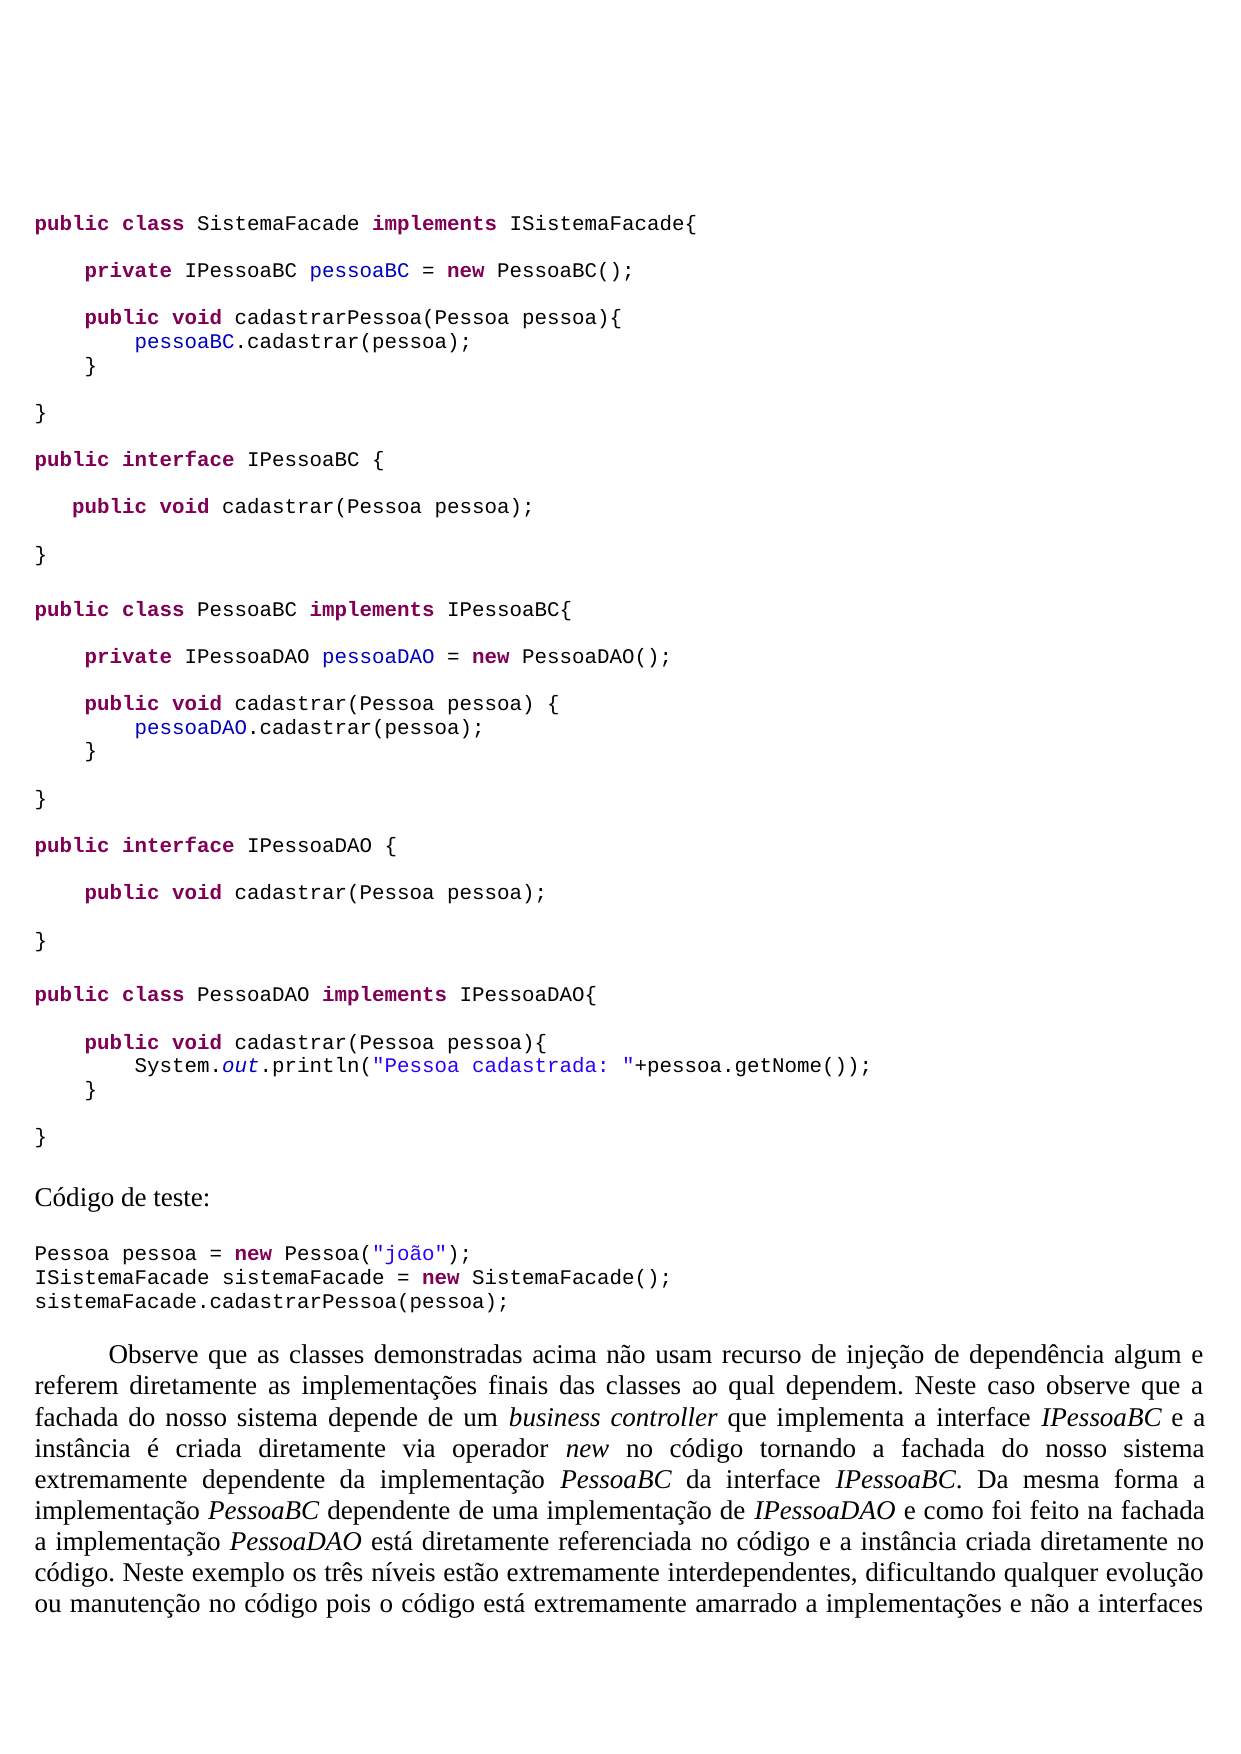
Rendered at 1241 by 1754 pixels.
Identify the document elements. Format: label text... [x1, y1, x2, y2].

text System.out.println("Pessoa cadastrada: "+pessoa.getNome()); [34, 1055, 1206, 1079]
text pessoaDAO.cadastrar(pessoa); [34, 717, 1206, 740]
text public interface IPessoaDAO { [34, 835, 1206, 859]
text Observe que as classes demonstradas acima não usam recurso de injeção de dependência algum e referem diretamente as implementações finais das classes ao qual dependem. Neste caso observe que a fachada do nosso sistema depende de um business controller que implementa a interface IPessoaBC e a instância é criada diretamente via operador new no código tornando a fachada do nosso sistema extremamente dependente da implementação PessoaBC da interface IPessoaBC. Da mesma forma a implementação PessoaBC dependente de uma implementação de IPessoaDAO e como foi feito na fachada a implementação PessoaDAO está diretamente referenciada no código e a instância criada diretamente no código. Neste exemplo os três níveis estão extremamente interdependentes, dificultando qualquer evolução ou manutenção no código pois o código está extremamente amarrado a implementações e não a interfaces [34, 1338, 1206, 1619]
text private IPessoaBC pessoaBC = new PessoaBC(); [34, 260, 1206, 284]
text pessoaBC.cadastrar(pessoa); [34, 331, 1206, 354]
text } [34, 788, 1206, 811]
text } [34, 1126, 1206, 1150]
text } [34, 929, 1206, 953]
text private IPessoaDAO pessoaDAO = new PessoaDAO(); [34, 646, 1206, 669]
text } [34, 544, 1206, 567]
text Código de teste: [34, 1181, 1206, 1212]
text sistemaFacade.cadastrarPessoa(pessoa); [34, 1291, 1206, 1314]
text ISistemaFacade sistemaFacade = new SistemaFacade(); [34, 1267, 1206, 1291]
text public void cadastrar(Pessoa pessoa) { [34, 693, 1206, 717]
text public void cadastrar(Pessoa pessoa){ [34, 1032, 1206, 1055]
text public class PessoaBC implements IPessoaBC{ [34, 598, 1206, 622]
text } [34, 402, 1206, 426]
text } [34, 740, 1206, 764]
text public void cadastrar(Pessoa pessoa); [34, 882, 1206, 906]
text } [34, 354, 1206, 378]
text public void cadastrar(Pessoa pessoa); [34, 496, 1206, 520]
text public interface IPessoaBC { [34, 449, 1206, 473]
text public class PessoaDAO implements IPessoaDAO{ [34, 984, 1206, 1008]
text } [34, 1079, 1206, 1103]
text public class SistemaFacade implements ISistemaFacade{ [34, 213, 1206, 236]
text public void cadastrarPessoa(Pessoa pessoa){ [34, 307, 1206, 331]
text Pessoa pessoa = new Pessoa("joão"); [34, 1243, 1206, 1267]
